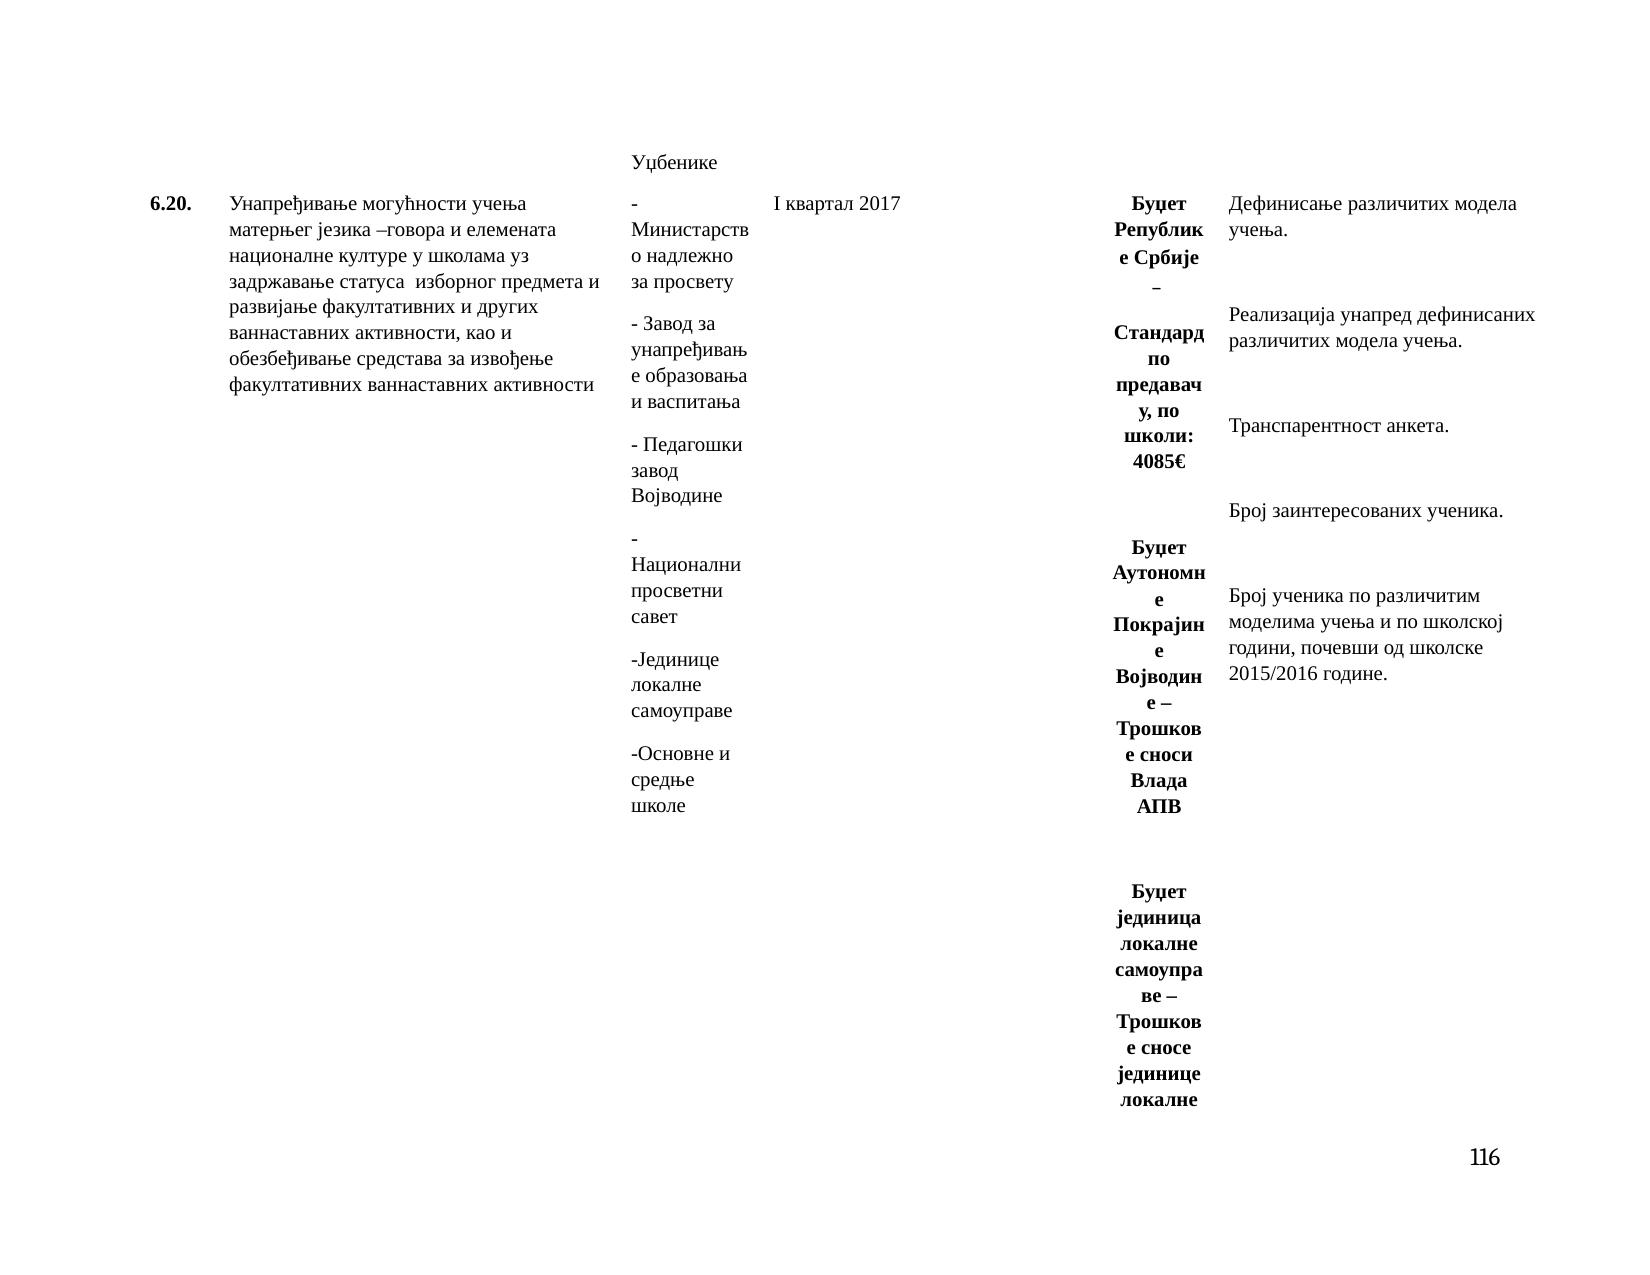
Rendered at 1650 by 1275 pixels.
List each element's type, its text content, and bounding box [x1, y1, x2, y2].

table_cell Дефинисање различитих модела учења. Реализација унапред дефинисаних различитих модела учења. Транспарентност анкета. Број заинтересованих ученика. Број ученика по различитим моделима учења и по школској години, почевши од школске 2015/2016 године. [1217, 191, 1582, 1111]
table_cell [139, 150, 218, 191]
table_cell - Министарство надлежно за просвету - Завод за унапређивање образовања и васпитања - Педагошки завод Војводине - Национални просветни савет -Јединице локалне самоуправе -Основне и средње школе [620, 191, 762, 1111]
table_cell [218, 150, 619, 191]
table_cell 6.20. [139, 191, 218, 1111]
table_cell Уџбенике [620, 150, 762, 191]
table_cell [1101, 150, 1217, 191]
table_cell [1217, 150, 1582, 191]
table_cell Унапређивање могућности учења матерњег језика –говора и елемената националне културе у школама уз задржавање статуса изборног предмета и развијање факултативних и других ваннаставних активности, као и обезбеђивање средстава за извођење факултативних ваннаставних активности [218, 191, 619, 1111]
table_cell I квартал 2017 [762, 191, 1101, 1111]
table_cell [762, 150, 1101, 191]
table_cell Буџет Републике Србије – Стандард по предавачу, по школи: 4085€ Буџет Аутономне Покрајине Војводине – Трошкове сноси Влада АПВ Буџет јединица локалне самоуправе – Трошкове сносе јединице локалне [1101, 191, 1217, 1111]
